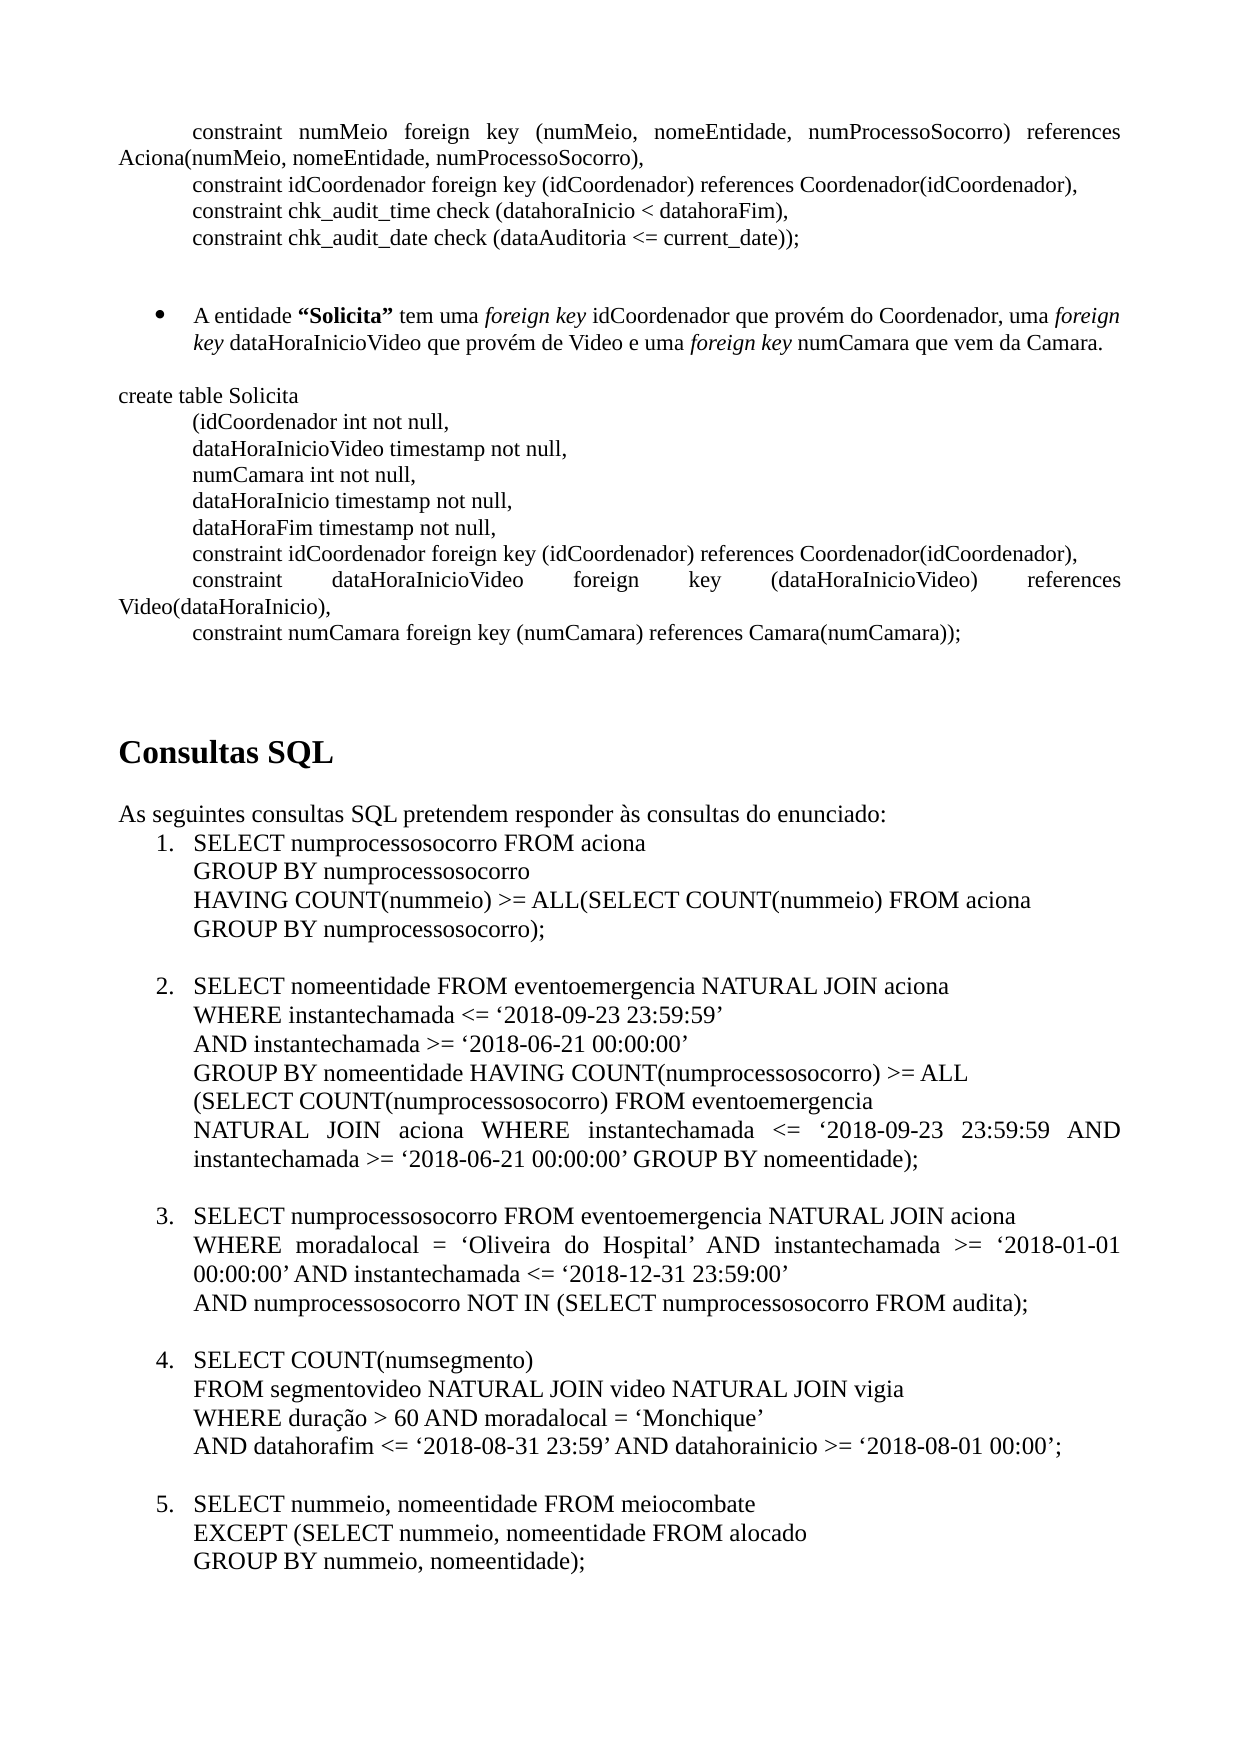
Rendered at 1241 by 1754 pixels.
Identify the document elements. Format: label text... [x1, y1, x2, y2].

text WHERE duração > 60 AND moradalocal = ‘Monchique’ [193, 1403, 1122, 1431]
text constraint chk_audit_time check (datahoraInicio < datahoraFim), [118, 197, 1122, 223]
text GROUP BY numprocessosocorro); [193, 914, 1122, 943]
text constraint idCoordenador foreign key (idCoordenador) references Coordenador(idCoordenador), [118, 171, 1122, 197]
text dataHoraInicio timestamp not null, [118, 487, 1122, 514]
list SELECT nummeio, nomeentidade FROM meiocombate [156, 1489, 1122, 1518]
text dataHoraInicioVideo timestamp not null, [118, 435, 1122, 461]
text Consultas SQL [118, 732, 1122, 770]
text constraint numMeio foreign key (numMeio, nomeEntidade, numProcessoSocorro) references Aciona(numMeio, nomeEntidade, numProcessoSocorro), [118, 118, 1122, 171]
text dataHoraFim timestamp not null, [118, 514, 1122, 540]
text WHERE instantechamada <= ‘2018-09-23 23:59:59’ [193, 1000, 1122, 1029]
text GROUP BY numprocessosocorro [193, 856, 1122, 885]
text WHERE moradalocal = ‘Oliveira do Hospital’ AND instantechamada >= ‘2018-01-01 00:00:00’ AND instantechamada <= ‘2018-12-31 23:59:00’ [193, 1230, 1122, 1288]
list A entidade “Solicita” tem uma foreign key idCoordenador que provém do Coordenador, uma foreign key dataHoraInicioVideo que provém de Video e uma foreign key numCamara que vem da Camara. [156, 303, 1122, 356]
list SELECT nomeentidade FROM eventoemergencia NATURAL JOIN aciona [156, 971, 1122, 1000]
text constraint dataHoraInicioVideo foreign key (dataHoraInicioVideo) references Video(dataHoraInicio), [118, 567, 1122, 619]
text GROUP BY nomeentidade HAVING COUNT(numprocessosocorro) >= ALL [193, 1058, 1122, 1086]
text AND datahorafim <= ‘2018-08-31 23:59’ AND datahorainicio >= ‘2018-08-01 00:00’; [193, 1431, 1122, 1460]
text FROM segmentovideo NATURAL JOIN video NATURAL JOIN vigia [193, 1374, 1122, 1403]
list SELECT COUNT(numsegmento) [156, 1345, 1122, 1374]
text AND instantechamada >= ‘2018-06-21 00:00:00’ [193, 1029, 1122, 1058]
text HAVING COUNT(nummeio) >= ALL(SELECT COUNT(nummeio) FROM aciona [193, 885, 1122, 914]
text numCamara int not null, [118, 461, 1122, 487]
list SELECT numprocessosocorro FROM aciona [156, 828, 1122, 856]
text GROUP BY nummeio, nomeentidade); [193, 1546, 1122, 1575]
text constraint idCoordenador foreign key (idCoordenador) references Coordenador(idCoordenador), [118, 540, 1122, 567]
text AND numprocessosocorro NOT IN (SELECT numprocessosocorro FROM audita); [193, 1288, 1122, 1316]
text (SELECT COUNT(numprocessosocorro) FROM eventoemergencia [193, 1086, 1122, 1115]
text create table Solicita [118, 382, 1122, 408]
list SELECT numprocessosocorro FROM eventoemergencia NATURAL JOIN aciona [156, 1201, 1122, 1230]
text NATURAL JOIN aciona WHERE instantechamada <= ‘2018-09-23 23:59:59 AND instantechamada >= ‘2018-06-21 00:00:00’ GROUP BY nomeentidade); [193, 1115, 1122, 1173]
text As seguintes consultas SQL pretendem responder às consultas do enunciado: [118, 799, 1122, 828]
text constraint numCamara foreign key (numCamara) references Camara(numCamara)); [118, 619, 1122, 646]
text (idCoordenador int not null, [118, 408, 1122, 435]
text EXCEPT (SELECT nummeio, nomeentidade FROM alocado [193, 1518, 1122, 1546]
text constraint chk_audit_date check (dataAuditoria <= current_date)); [118, 223, 1122, 250]
